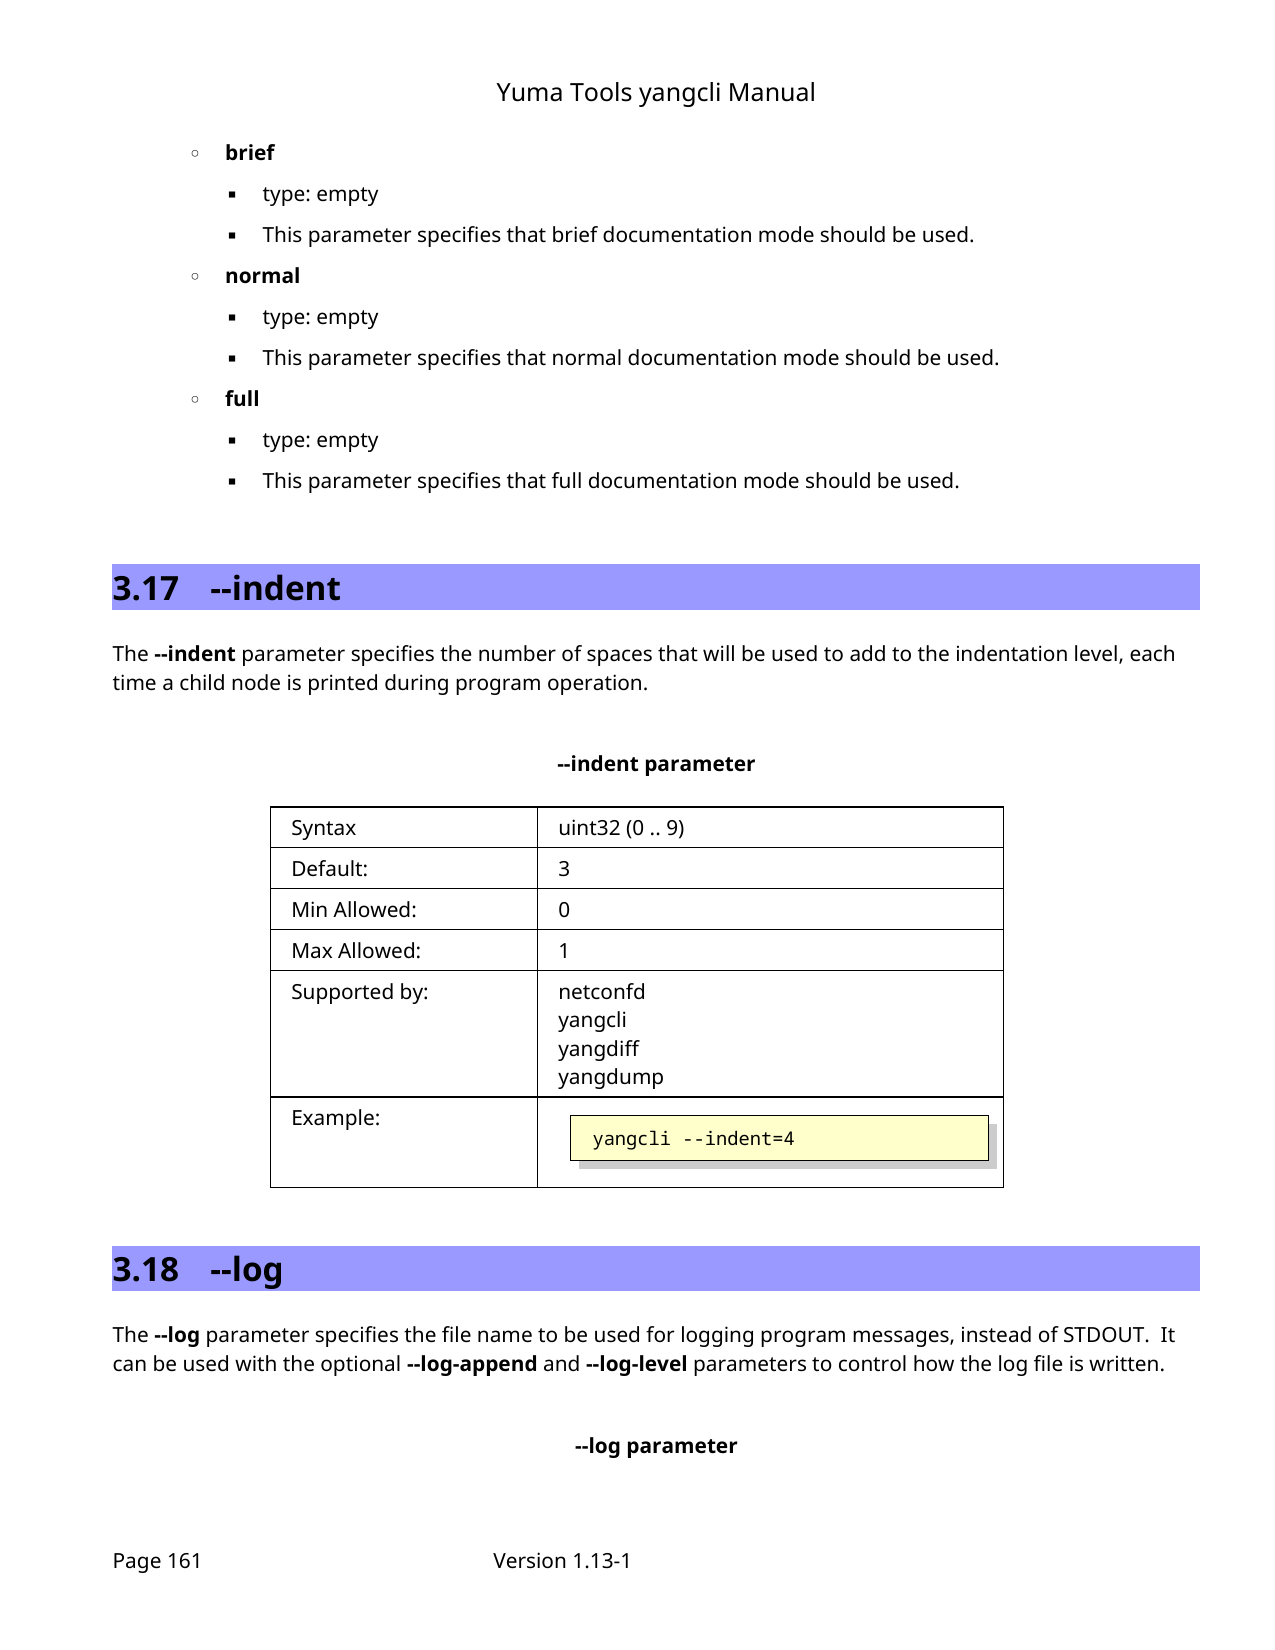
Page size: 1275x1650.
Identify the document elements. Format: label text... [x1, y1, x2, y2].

table_cell 0 [538, 889, 1003, 929]
list brief [187, 138, 1200, 167]
text The --log parameter specifies the file name to be used for logging program messages, instead of STDOUT. It can be used with the optional --log-append and --log-level parameters to control how the log file is written. [112, 1321, 1200, 1377]
list type: empty [225, 425, 1200, 453]
table_cell 1 [538, 930, 1003, 970]
subtitle --log [112, 1246, 1200, 1291]
subtitle --log parameter [127, 1431, 1185, 1459]
table_cell Default: [271, 848, 537, 888]
text The --indent parameter specifies the number of spaces that will be used to add to the indentation level, each time a child node is printed during program operation. [112, 639, 1200, 696]
list full [187, 384, 1200, 413]
subtitle --indent parameter [127, 749, 1185, 778]
list type: empty [225, 179, 1200, 208]
table_cell yangcli --indent=4 [538, 1098, 1003, 1187]
table_cell netconfd yangcli yangdiff yangdump [538, 971, 1003, 1096]
table_cell Example: [271, 1098, 537, 1187]
list This parameter specifies that normal documentation mode should be used. [225, 343, 1200, 372]
subtitle --indent [112, 564, 1200, 610]
table_cell Supported by: [271, 971, 537, 1096]
table_cell Min Allowed: [271, 889, 537, 929]
list normal [187, 261, 1200, 290]
table_cell 3 [538, 848, 1003, 888]
table_header Syntax [271, 808, 537, 847]
table_header uint32 (0 .. 9) [538, 808, 1003, 847]
list This parameter specifies that brief documentation mode should be used. [225, 220, 1200, 249]
list type: empty [225, 302, 1200, 331]
table_cell Max Allowed: [271, 930, 537, 970]
list This parameter specifies that full documentation mode should be used. [225, 466, 1200, 494]
